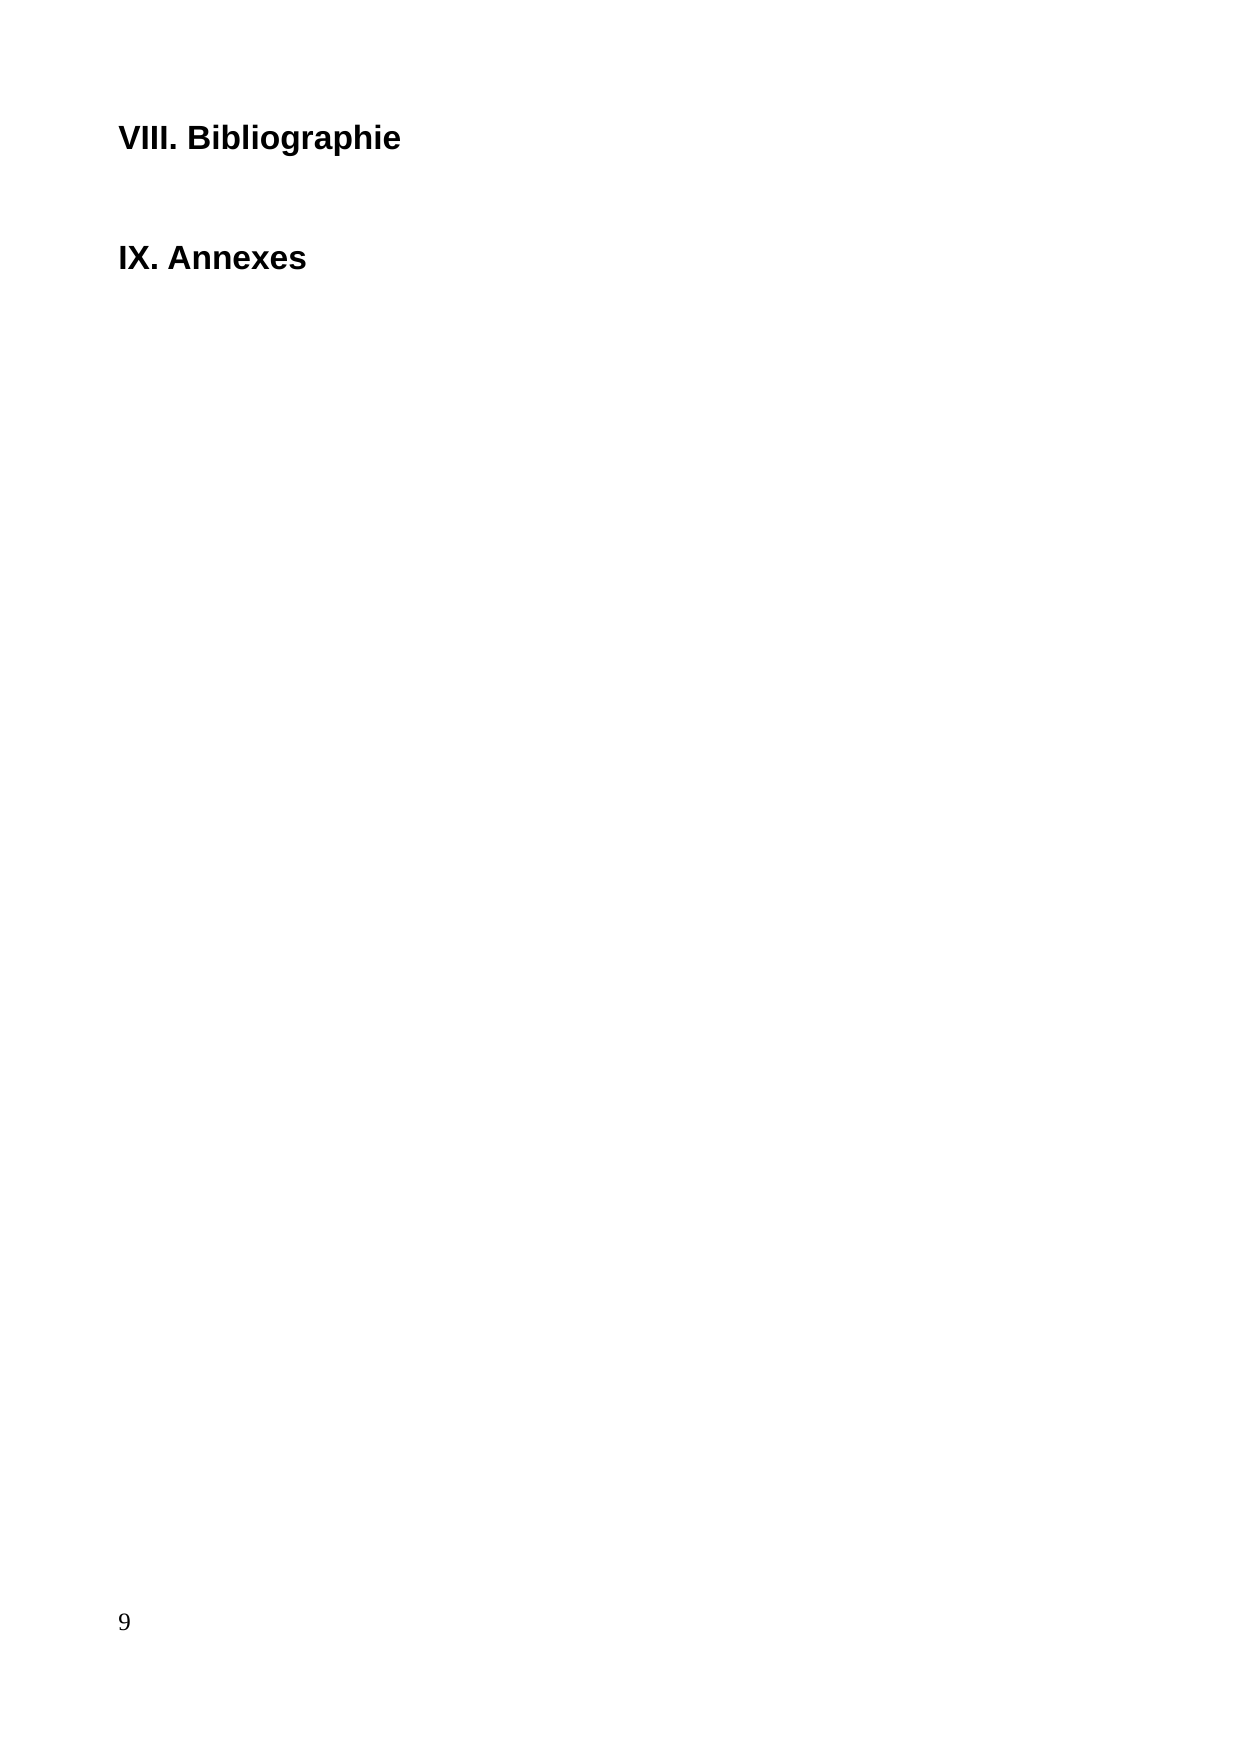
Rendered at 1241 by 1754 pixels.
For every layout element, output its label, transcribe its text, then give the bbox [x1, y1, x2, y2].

subtitle IX. Annexes [118, 238, 1122, 276]
subtitle VIII. Bibliographie [118, 118, 1122, 157]
